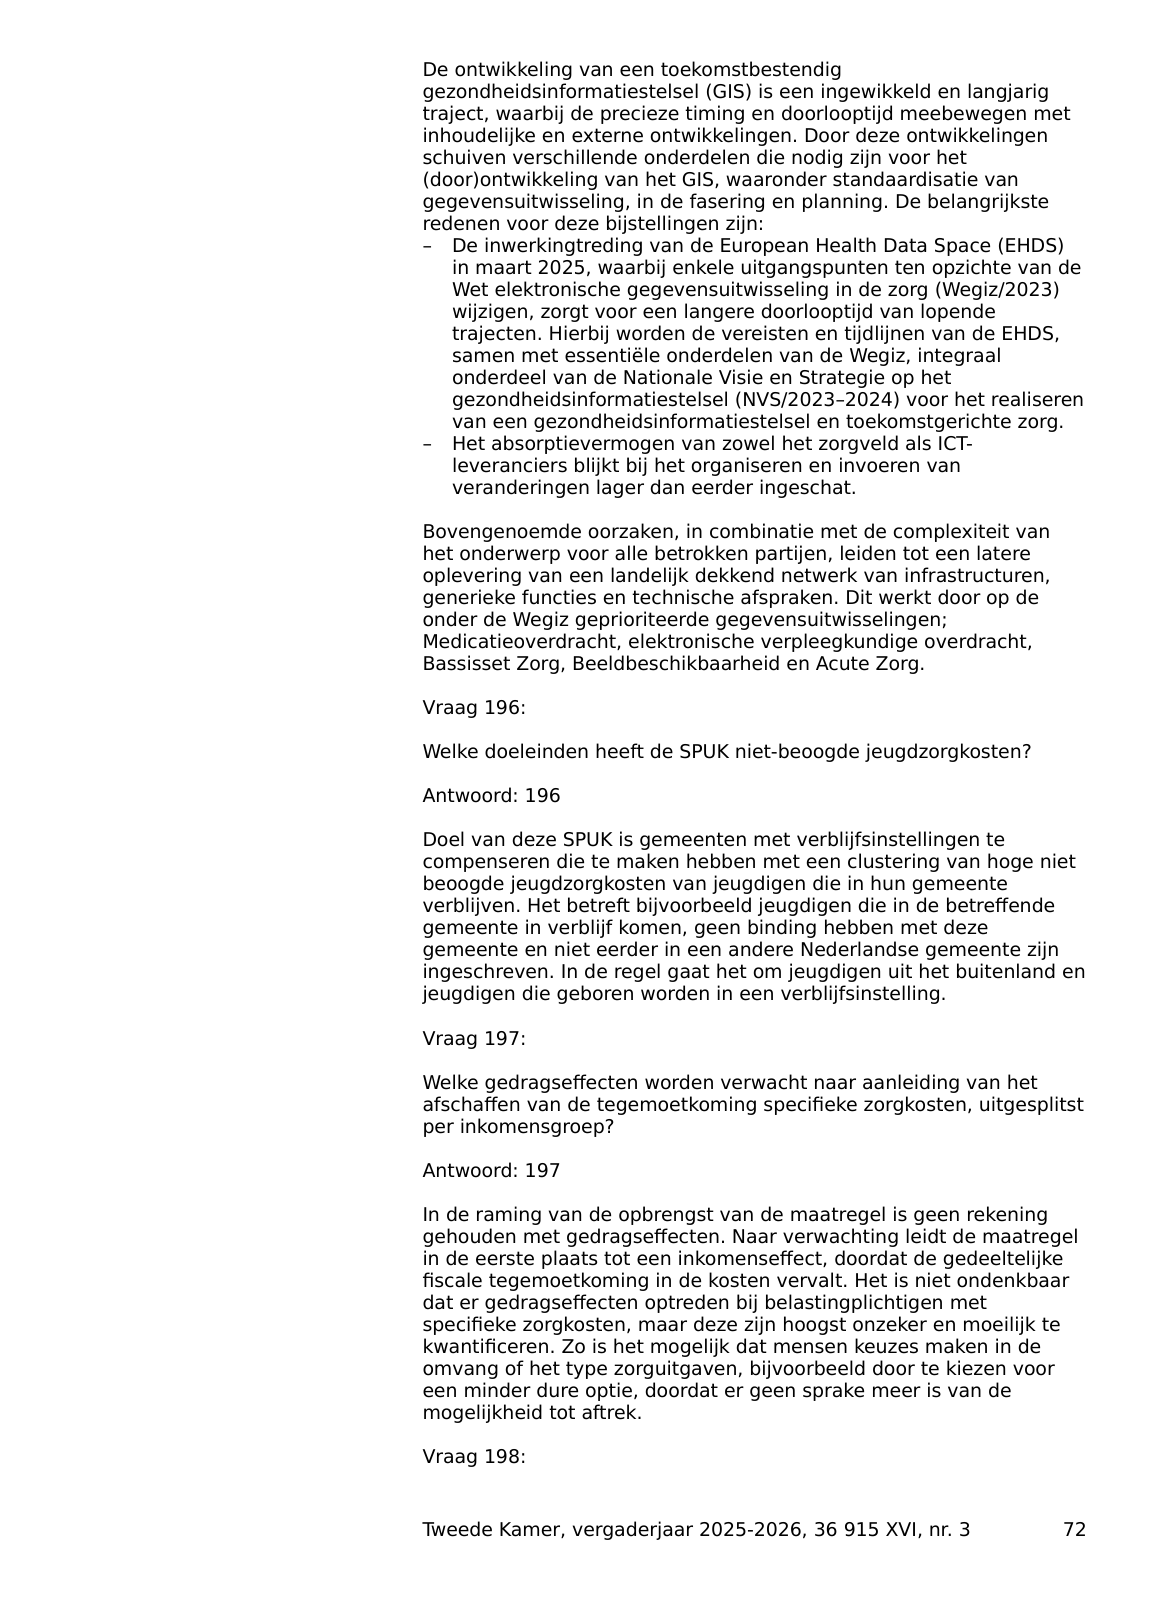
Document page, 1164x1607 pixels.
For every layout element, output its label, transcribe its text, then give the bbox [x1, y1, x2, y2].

text Doel van deze SPUK is gemeenten met verblijfsinstellingen te compenseren die te maken hebben met een clustering van hoge niet beoogde jeugdzorgkosten van jeugdigen die in hun gemeente verblijven. Het betreft bijvoorbeeld jeugdigen die in de betreffende gemeente in verblijf komen, geen binding hebben met deze gemeente en niet eerder in een andere Nederlandse gemeente zijn ingeschreven. In de regel gaat het om jeugdigen uit het buitenland en jeugdigen die geboren worden in een verblijfsinstelling. [422, 829, 1087, 1005]
text – De inwerkingtreding van de European Health Data Space (EHDS) in maart 2025, waarbij enkele uitgangspunten ten opzichte van de Wet elektronische gegevensuitwisseling in de zorg (Wegiz/2023) wijzigen, zorgt voor een langere doorlooptijd van lopende trajecten. Hierbij worden de vereisten en tijdlijnen van de EHDS, samen met essentiële onderdelen van de Wegiz, integraal onderdeel van de Nationale Visie en Strategie op het gezondheidsinformatiestelsel (NVS/2023–2024) voor het realiseren van een gezondheidsinformatiestelsel en toekomstgerichte zorg. [422, 235, 1087, 433]
text – Het absorptievermogen van zowel het zorgveld als ICT-leveranciers blijkt bij het organiseren en invoeren van veranderingen lager dan eerder ingeschat. [422, 433, 1087, 499]
text Welke gedragseffecten worden verwacht naar aanleiding van het afschaffen van de tegemoetkoming specifieke zorgkosten, uitgesplitst per inkomensgroep? [422, 1072, 1087, 1137]
text In de raming van de opbrengst van de maatregel is geen rekening gehouden met gedragseffecten. Naar verwachting leidt de maatregel in de eerste plaats tot een inkomenseffect, doordat de gedeeltelijke fiscale tegemoetkoming in de kosten vervalt. Het is niet ondenkbaar dat er gedragseffecten optreden bij belastingplichtigen met specifieke zorgkosten, maar deze zijn hoogst onzeker en moeilijk te kwantificeren. Zo is het mogelijk dat mensen keuzes maken in de omvang of het type zorguitgaven, bijvoorbeeld door te kiezen voor een minder dure optie, doordat er geen sprake meer is van de mogelijkheid tot aftrek. [422, 1204, 1087, 1424]
text Bovengenoemde oorzaken, in combinatie met de complexiteit van het onderwerp voor alle betrokken partijen, leiden tot een latere oplevering van een landelijk dekkend netwerk van infrastructuren, generieke functies en technische afspraken. Dit werkt door op de onder de Wegiz geprioriteerde gegevensuitwisselingen; Medicatieoverdracht, elektronische verpleegkundige overdracht, Bassisset Zorg, Beeldbeschikbaarheid en Acute Zorg. [422, 521, 1087, 675]
text Antwoord: 196 [422, 785, 1087, 807]
text Antwoord: 197 [422, 1160, 1087, 1182]
text Welke doeleinden heeft de SPUK niet-beoogde jeugdzorgkosten? [422, 741, 1087, 763]
text Vraag 198: [422, 1446, 1087, 1468]
text Vraag 196: [422, 697, 1087, 719]
text Vraag 197: [422, 1027, 1087, 1049]
text De ontwikkeling van een toekomstbestendig gezondheidsinformatiestelsel (GIS) is een ingewikkeld en langjarig traject, waarbij de precieze timing en doorlooptijd meebewegen met inhoudelijke en externe ontwikkelingen. Door deze ontwikkelingen schuiven verschillende onderdelen die nodig zijn voor het (door)ontwikkeling van het GIS, waaronder standaardisatie van gegevensuitwisseling, in de fasering en planning. De belangrijkste redenen voor deze bijstellingen zijn: [422, 59, 1087, 235]
